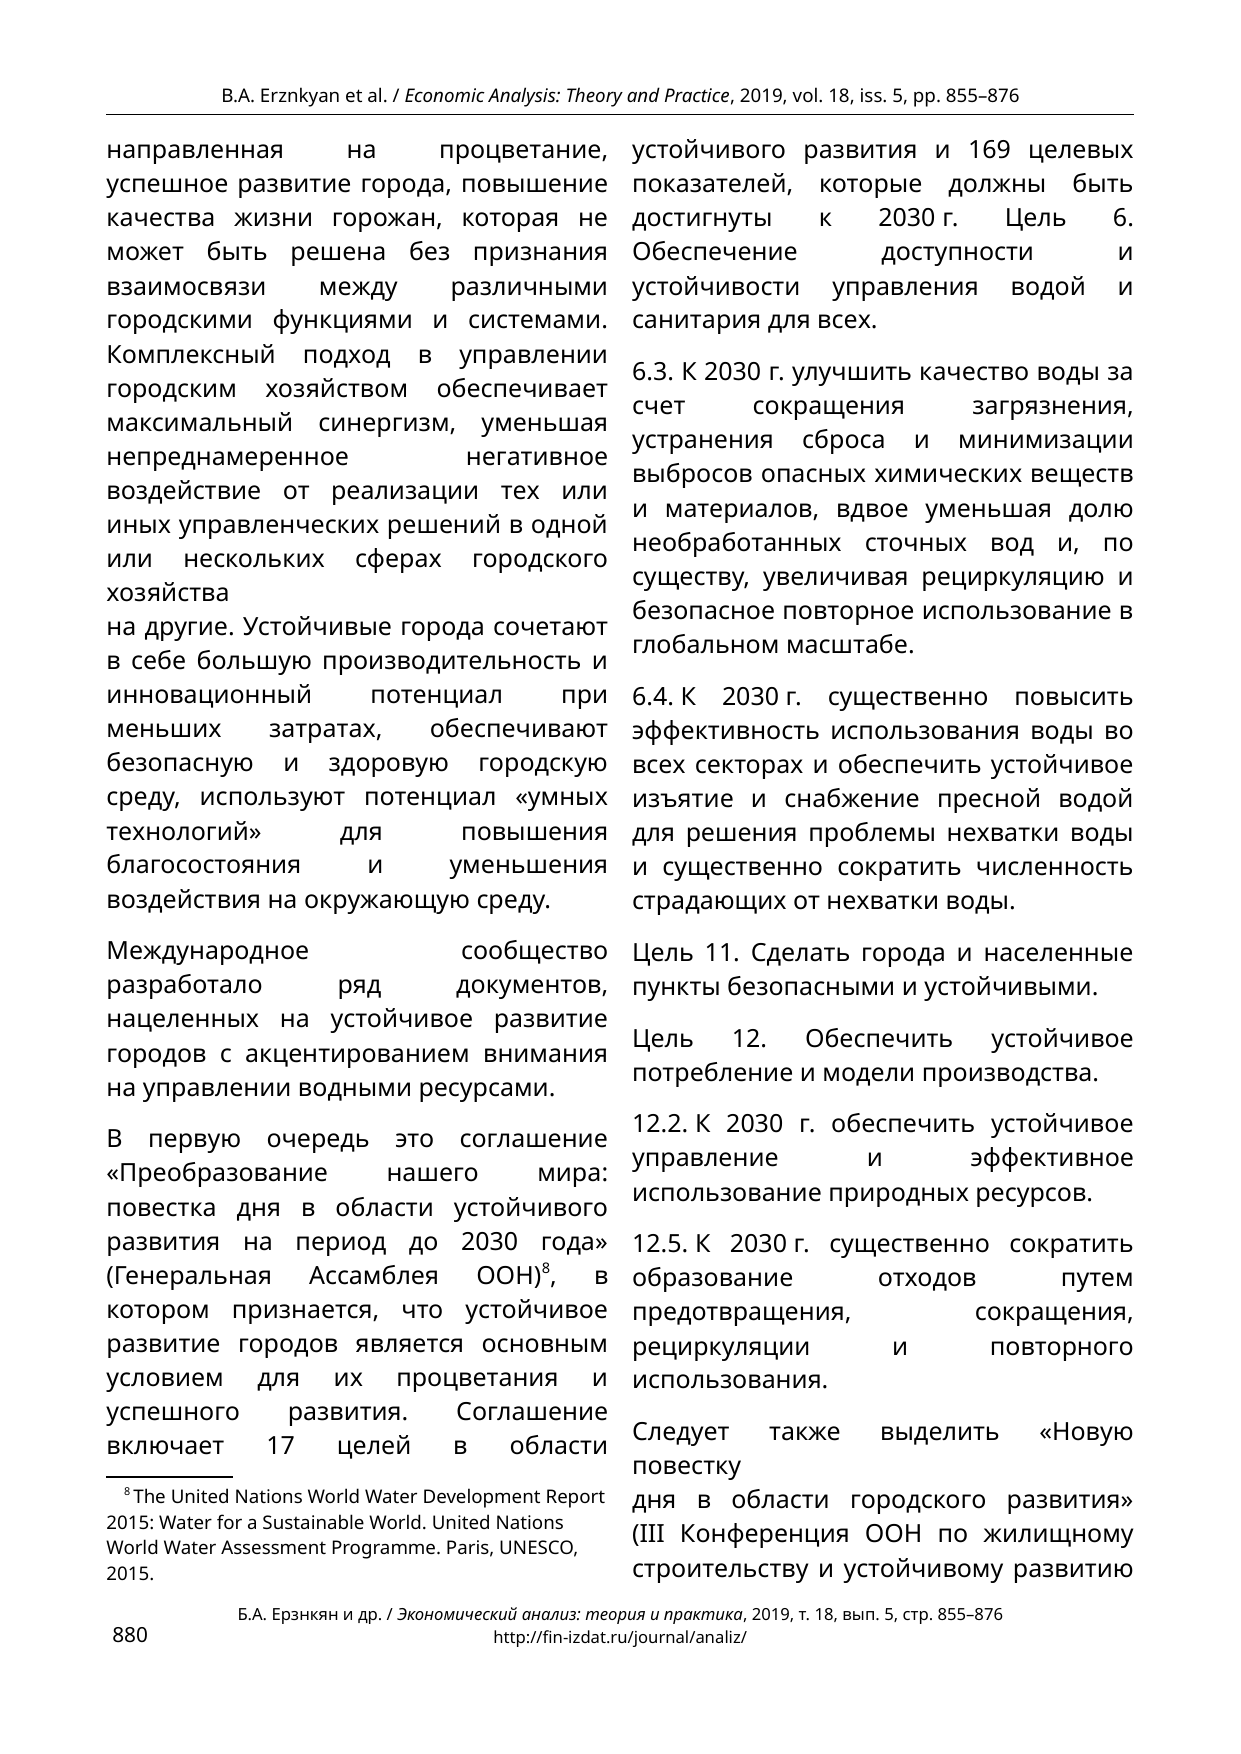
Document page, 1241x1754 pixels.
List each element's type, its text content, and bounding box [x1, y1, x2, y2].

text 6.4. К 2030 г. существенно повысить эффективность использования воды во всех секторах и обеспечить устойчивое изъятие и снабжение пресной водой для решения проблемы нехватки воды и существенно сократить численность страдающих от нехватки воды. [632, 678, 1134, 917]
text 12.5. К 2030 г. существенно сократить образование отходов путем предотвращения, сокращения, рециркуляции и повторного использования. [632, 1226, 1134, 1396]
text устойчивого развития и 169 целевых показателей, которые должны быть достигнуты к 2030 г. Цель 6. Обеспечение доступности и устойчивости управления водой и санитария для всех. [632, 132, 1134, 336]
text В первую очередь это соглашение «Преобразование нашего мира: повестка дня в области устойчивого развития на период до 2030 года» (Генеральная Ассамблея ООН), в котором признается, что устойчивое развитие городов является основным условием для их процветания и успешного развития. Соглашение включает 17 целей в области [106, 1121, 608, 1462]
text The United Nations World Water Development Report 2015: Water for a Sustainable World. United Nations World Water Assessment Programme. Paris, UNESCO, 2015. [106, 1483, 608, 1586]
text Цель 11. Сделать города и населенные пункты безопасными и устойчивыми. [632, 934, 1134, 1002]
text 12.2. К 2030 г. обеспечить устойчивое управление и эффективное использование природных ресурсов. [632, 1106, 1134, 1208]
text Следует также выделить «Новую повестку дня в области городского развития» (III Конференция ООН по жилищному строительству и устойчивому развитию [632, 1414, 1134, 1584]
text Цель 12. Обеспечить устойчивое потребление и модели производства. [632, 1020, 1134, 1088]
text направленная на процветание, успешное развитие города, повышение качества жизни горожан, которая не может быть решена без признания взаимосвязи между различными городскими функциями и системами. Комплексный подход в управлении городским хозяйством обеспечивает максимальный синергизм, уменьшая непреднамеренное негативное воздействие от реализации тех или иных управленческих решений в одной или нескольких сферах городского хозяйства на другие. Устойчивые города сочетают в себе большую производительность и инновационный потенциал при меньших затратах, обеспечивают безопасную и здоровую городскую среду, используют потенциал «умных технологий» для повышения благосостояния и уменьшения воздействия на окружающую среду. [106, 132, 608, 915]
text Международное сообщество разработало ряд документов, нацеленных на устойчивое развитие городов с акцентированием внимания на управлении водными ресурсами. [106, 933, 608, 1103]
text 6.3. К 2030 г. улучшить качество воды за счет сокращения загрязнения, устранения сброса и минимизации выбросов опасных химических веществ и материалов, вдвое уменьшая долю необработанных сточных вод и, по существу, увеличивая рециркуляцию и безопасное повторное использование в глобальном масштабе. [632, 354, 1134, 661]
